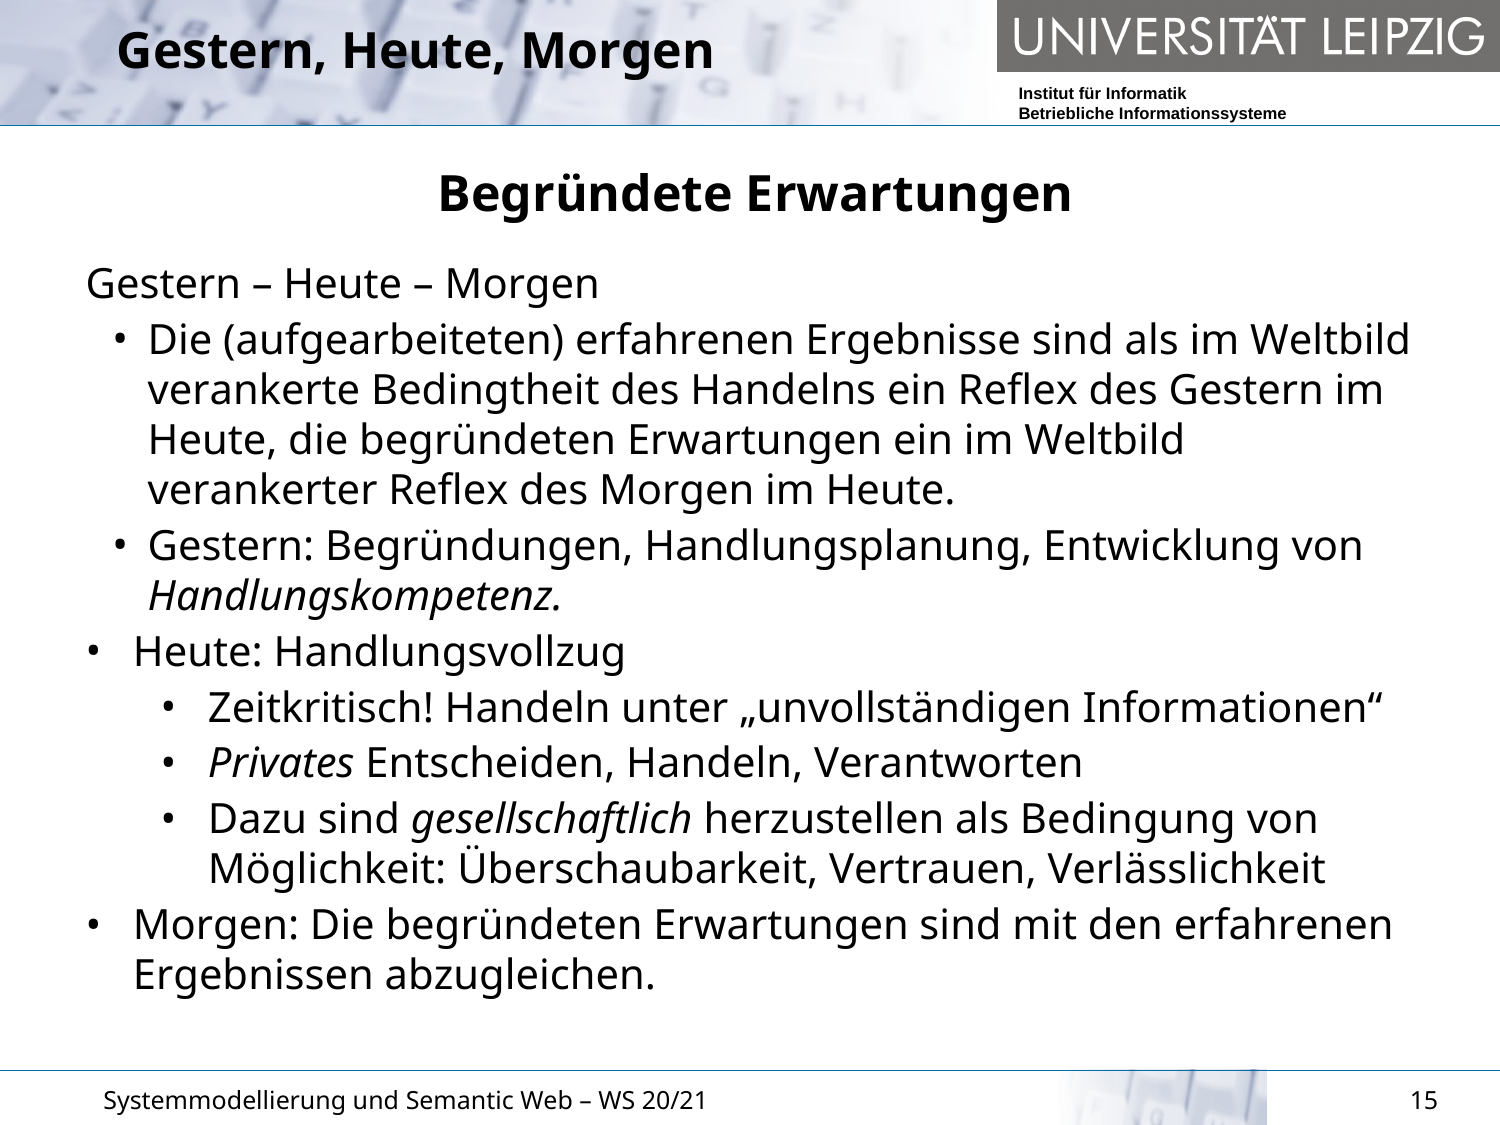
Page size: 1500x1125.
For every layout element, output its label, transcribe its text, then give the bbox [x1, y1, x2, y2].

text_box Begründete Erwartungen Gestern – Heute – Morgen Die (aufgearbeiteten) erfahrenen Ergebnisse sind als im Weltbild verankerte Bedingtheit des Handelns ein Reflex des Gestern im Heute, die begründeten Erwartungen ein im Weltbild verankerter Reflex des Morgen im Heute. Gestern: Begründungen, Handlungsplanung, Entwicklung von Handlungskompetenz. Heute: Handlungsvollzug Zeitkritisch! Handeln unter „unvollständigen Informationen“ Privates Entscheiden, Handeln, Verantworten Dazu sind gesellschaftlich herzustellen als Bedingung von Möglichkeit: Überschaubarkeit, Vertrauen, Verlässlichkeit Morgen: Die begründeten Erwartungen sind mit den erfahrenen Ergebnissen abzugleichen. [70, 153, 1442, 1007]
text_box Gestern, Heute, Morgen [102, 10, 731, 87]
picture [0, 0, 1500, 125]
picture [1057, 1071, 1267, 1125]
